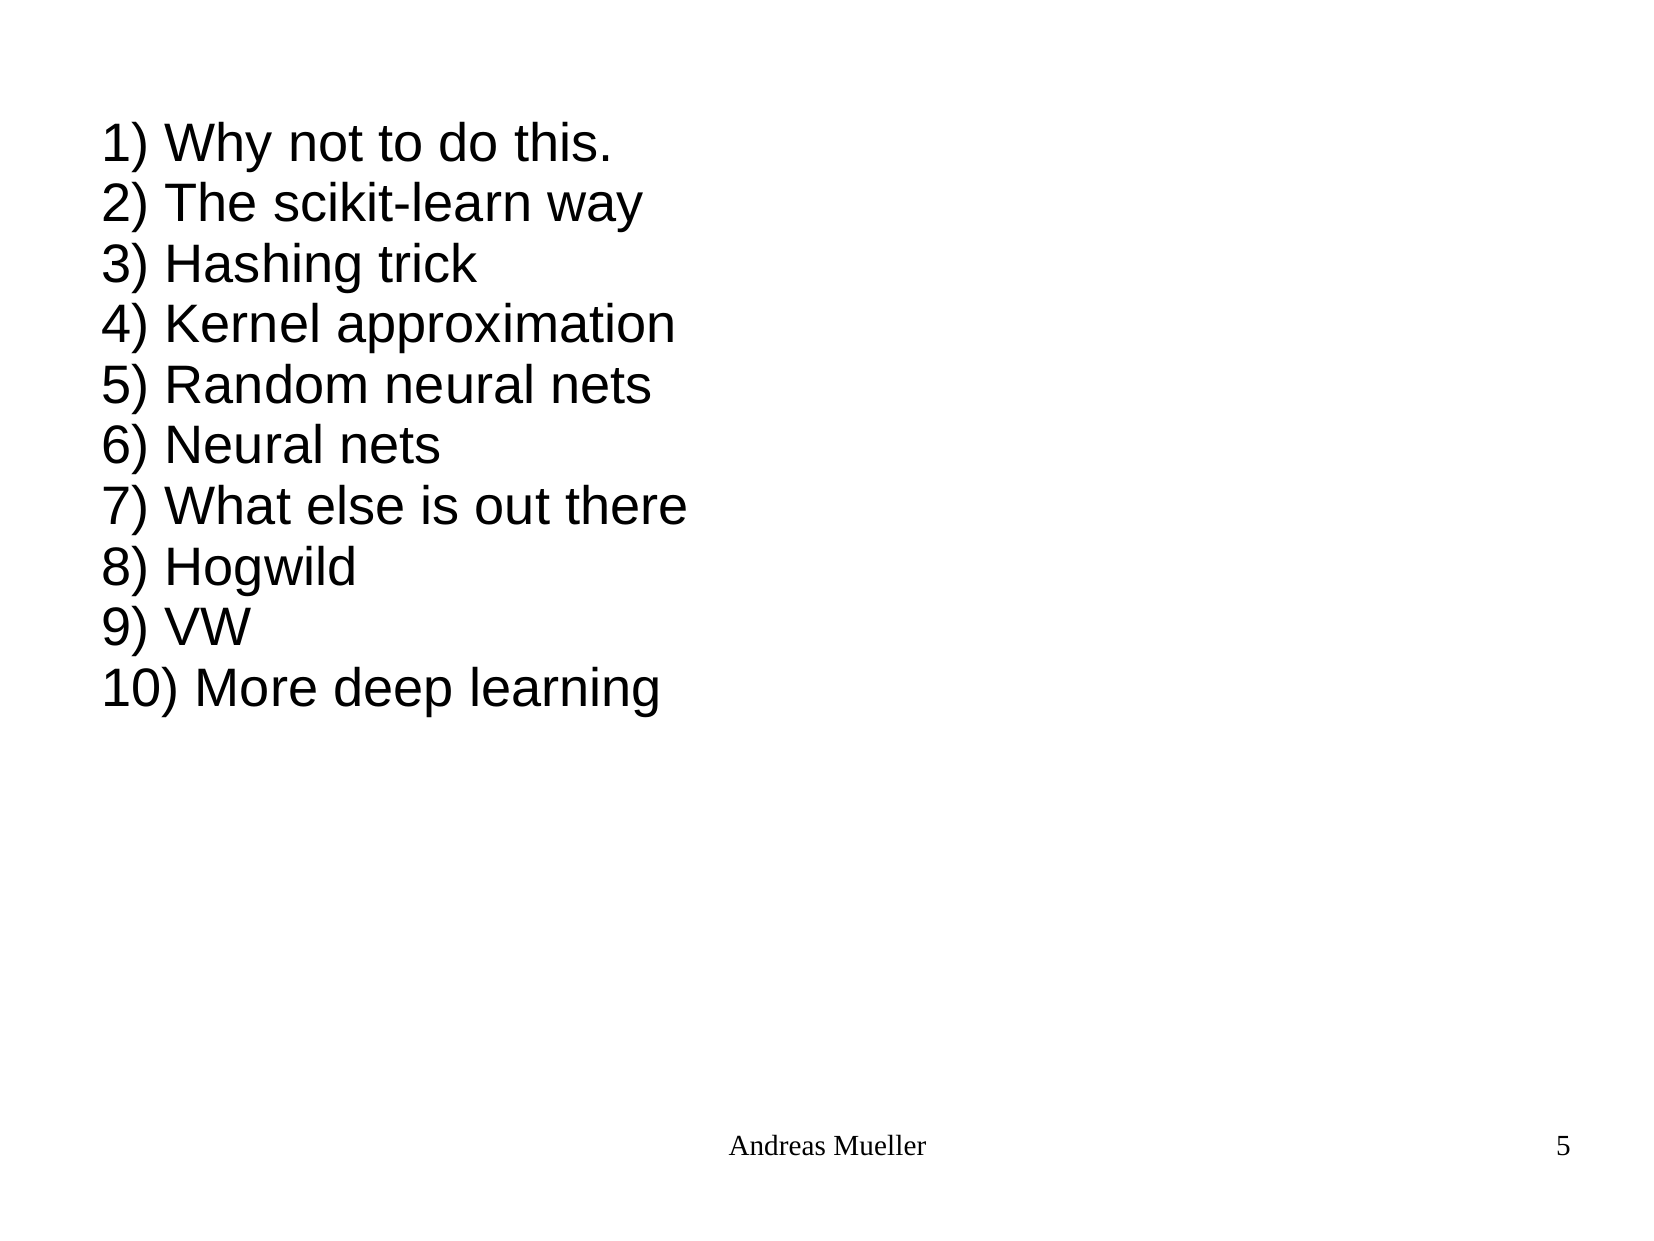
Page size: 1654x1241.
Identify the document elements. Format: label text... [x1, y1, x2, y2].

text_box Why not to do this. The scikit-learn way Hashing trick Kernel approximation Random neural nets Neural nets What else is out there Hogwild VW More deep learning [86, 105, 1478, 946]
